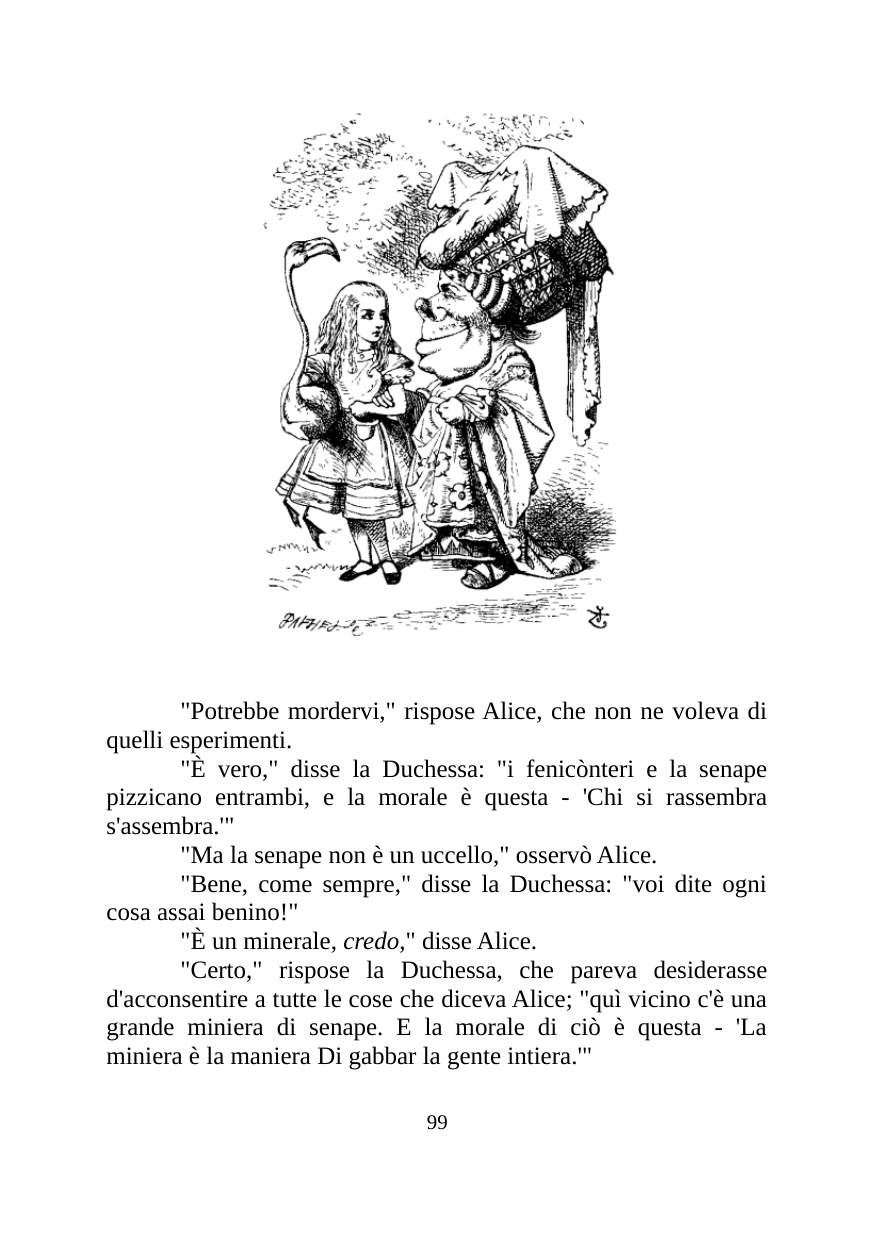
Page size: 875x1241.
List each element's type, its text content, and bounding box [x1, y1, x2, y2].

text "È un minerale, credo," disse Alice. [106, 926, 768, 955]
text "Ma la senape non è un uccello," osservò Alice. [106, 840, 768, 869]
picture [258, 106, 617, 638]
text "Certo," rispose la Duchessa, che pareva desiderasse d'acconsentire a tutte le cose che diceva Alice; "quì vicino c'è una grande miniera di senape. E la morale di ciò è questa - 'La miniera è la maniera Di gabbar la gente intiera.'" [106, 955, 768, 1070]
text "Potrebbe mordervi," rispose Alice, che non ne voleva di quelli esperimenti. [106, 696, 768, 754]
text "È vero," disse la Duchessa: "i fenicònteri e la senape pizzicano entrambi, e la morale è questa - 'Chi si rassembra s'assembra.'" [106, 754, 768, 840]
text "Bene, come sempre," disse la Duchessa: "voi dite ogni cosa assai benino!" [106, 869, 768, 926]
